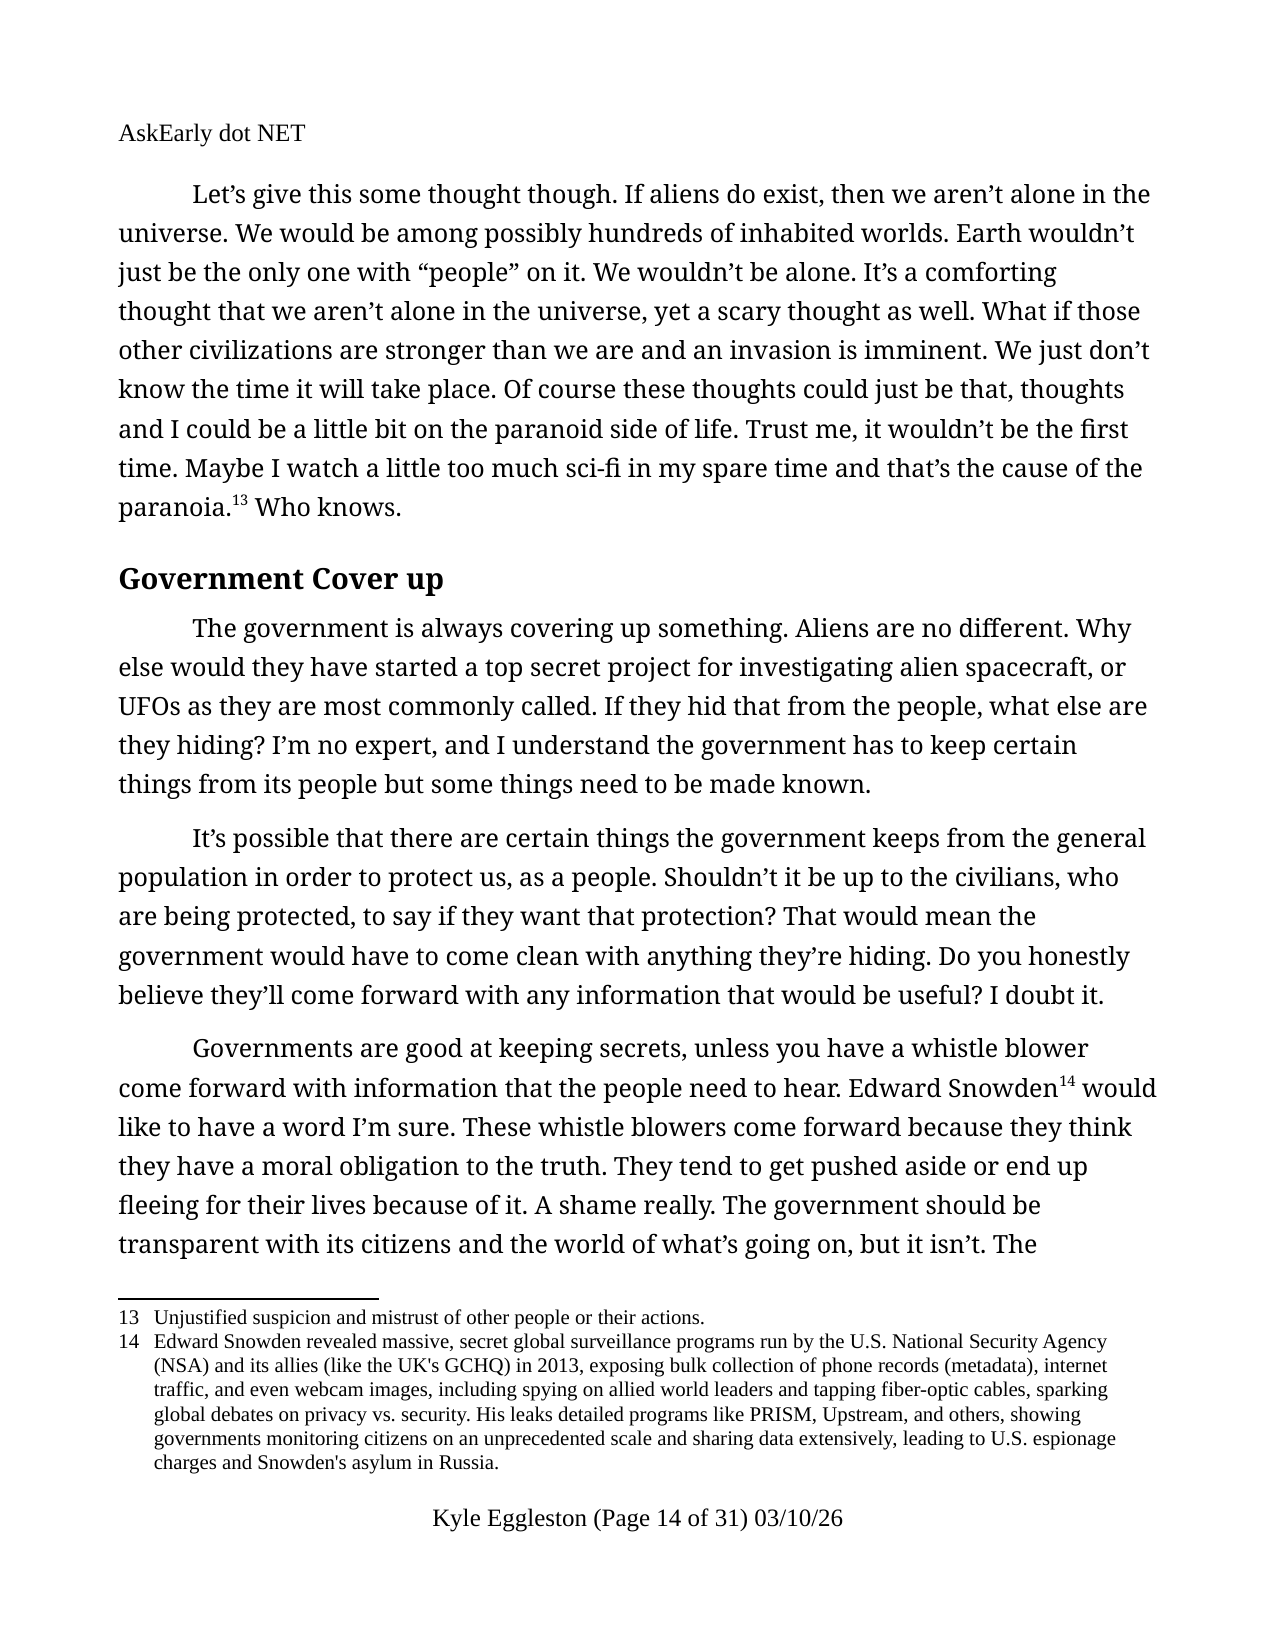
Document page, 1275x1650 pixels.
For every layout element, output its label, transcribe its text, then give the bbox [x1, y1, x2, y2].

text Unjustified suspicion and mistrust of other people or their actions. [118, 1305, 1157, 1329]
text Let’s give this some thought though. If aliens do exist, then we aren’t alone in the universe. We would be among possibly hundreds of inhabited worlds. Earth wouldn’t just be the only one with “people” on it. We wouldn’t be alone. It’s a comforting thought that we aren’t alone in the universe, yet a scary thought as well. What if those other civilizations are stronger than we are and an invasion is imminent. We just don’t know the time it will take place. Of course these thoughts could just be that, thoughts and I could be a little bit on the paranoid side of life. Trust me, it wouldn’t be the first time. Maybe I watch a little too much sci-fi in my spare time and that’s the cause of the paranoia. Who knows. [118, 176, 1157, 524]
text Edward Snowden revealed massive, secret global surveillance programs run by the U.S. National Security Agency (NSA) and its allies (like the UK's GCHQ) in 2013, exposing bulk collection of phone records (metadata), internet traffic, and even webcam images, including spying on allied world leaders and tapping fiber-optic cables, sparking global debates on privacy vs. security. His leaks detailed programs like PRISM, Upstream, and others, showing governments monitoring citizens on an unprecedented scale and sharing data extensively, leading to U.S. espionage charges and Snowden's asylum in Russia. [118, 1329, 1157, 1474]
text It’s possible that there are certain things the government keeps from the general population in order to protect us, as a people. Shouldn’t it be up to the civilians, who are being protected, to say if they want that protection? That would mean the government would have to come clean with anything they’re hiding. Do you honestly believe they’ll come forward with any information that would be useful? I doubt it. [118, 821, 1157, 1011]
text Governments are good at keeping secrets, unless you have a whistle blower come forward with information that the people need to hear. Edward Snowden would like to have a word I’m sure. These whistle blowers come forward because they think they have a moral obligation to the truth. They tend to get pushed aside or end up fleeing for their lives because of it. A shame really. The government should be transparent with its citizens and the world of what’s going on, but it isn’t. The [118, 1031, 1157, 1261]
text The government is always covering up something. Aliens are no different. Why else would they have started a top secret project for investigating alien spacecraft, or UFOs as they are most commonly called. If they hid that from the people, what else are they hiding? I’m no expert, and I understand the government has to keep certain things from its people but some things need to be made known. [118, 610, 1157, 801]
subtitle Government Cover up [118, 558, 1157, 598]
